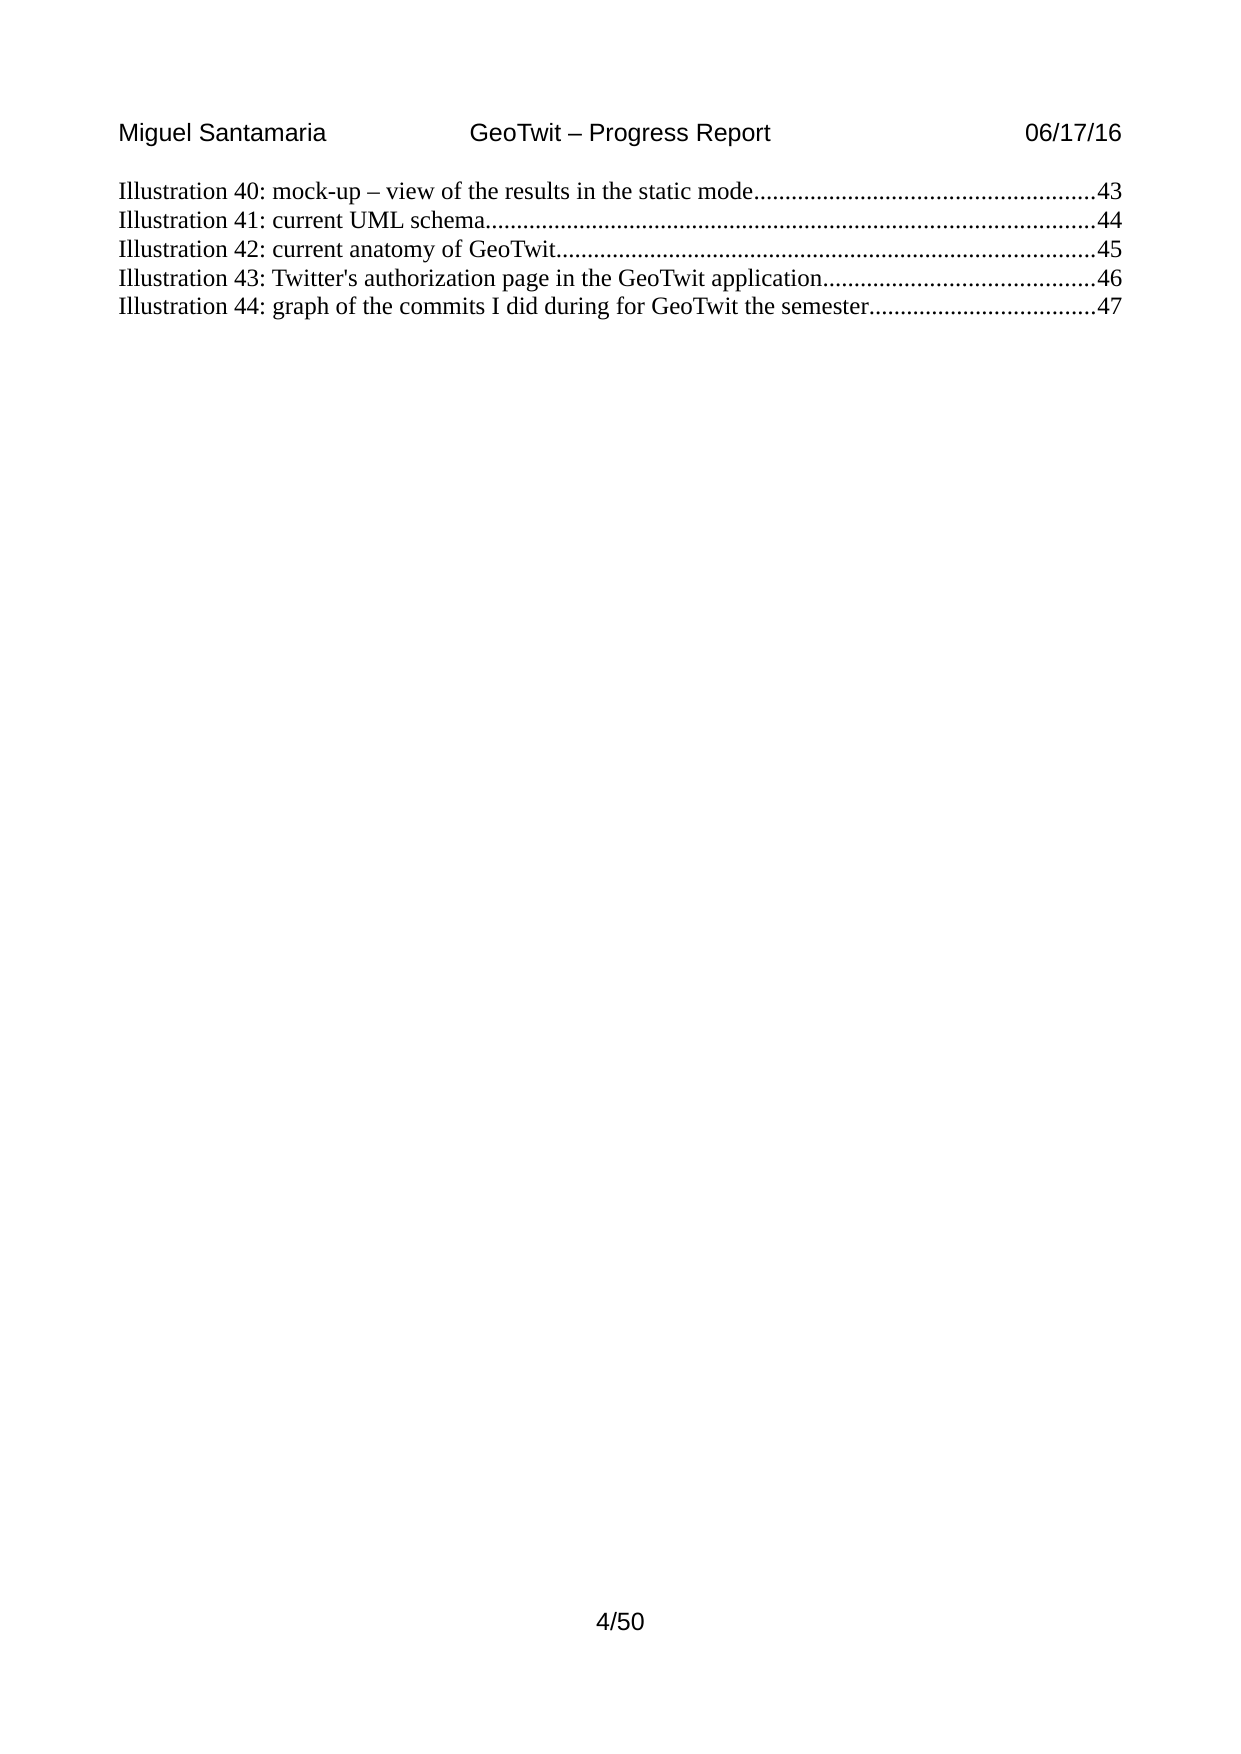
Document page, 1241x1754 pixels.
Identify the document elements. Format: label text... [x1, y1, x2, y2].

text Illustration 42: current anatomy of GeoTwit 45 [118, 234, 1122, 263]
text Illustration 43: Twitter's authorization page in the GeoTwit application 46 [118, 263, 1122, 291]
text Illustration 41: current UML schema 44 [118, 205, 1122, 234]
text Illustration 40: mock-up – view of the results in the static mode 43 [118, 176, 1122, 205]
text Illustration 44: graph of the commits I did during for GeoTwit the semester 47 [118, 291, 1122, 320]
